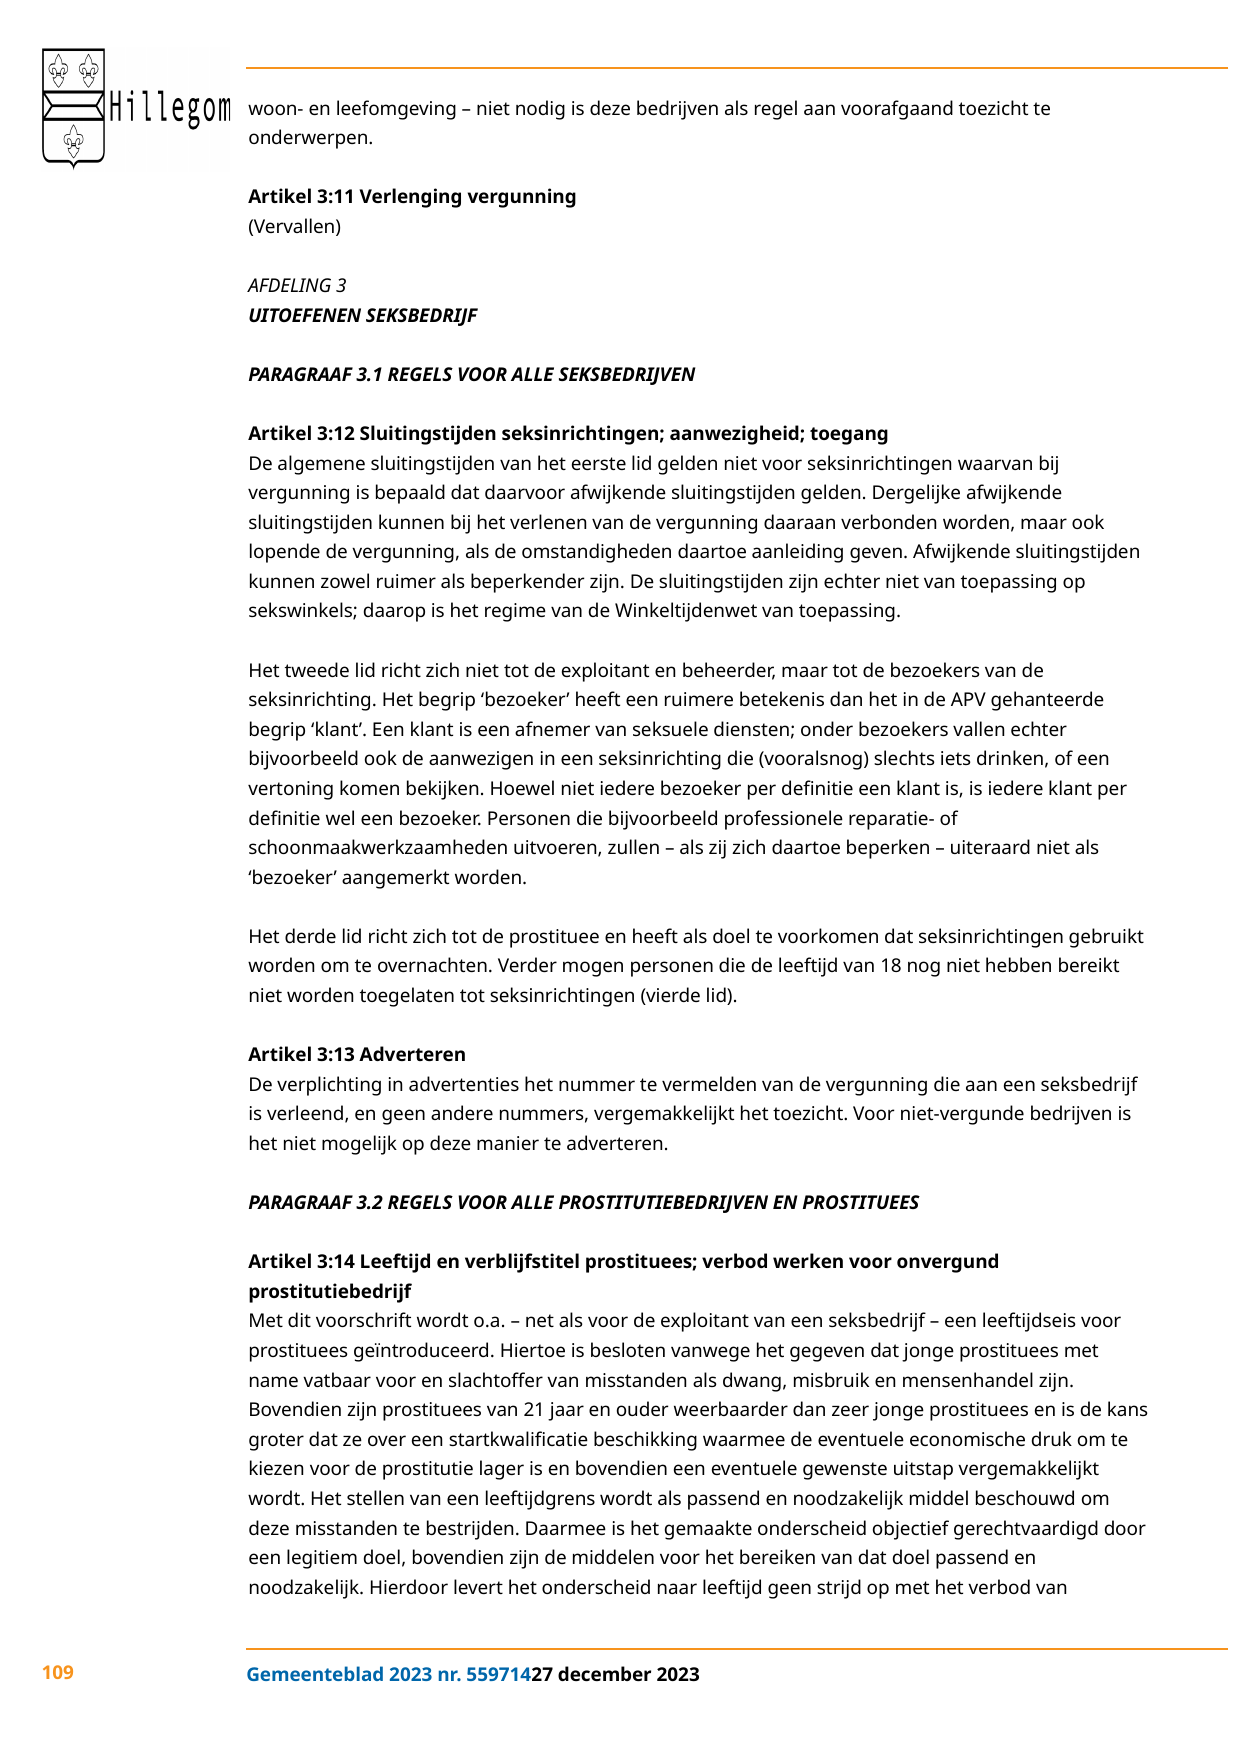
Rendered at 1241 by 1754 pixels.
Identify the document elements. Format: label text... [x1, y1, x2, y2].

text UITOEFENEN SEKSBEDRIJF [248, 302, 1152, 328]
text Artikel 3:13 Adverteren [248, 1041, 1152, 1067]
text PARAGRAAF 3.1 REGELS VOOR ALLE SEKSBEDRIJVEN [248, 361, 1152, 387]
text De verplichting in advertenties het nummer te vermelden van de vergunning die aan een seksbedrijf is verleend, en geen andere nummers, vergemakkelijkt het toezicht. Voor niet-vergunde bedrijven is het niet mogelijk op deze manier te adverteren. [248, 1071, 1152, 1156]
text De algemene sluitingstijden van het eerste lid gelden niet voor seksinrichtingen waarvan bij vergunning is bepaald dat daarvoor afwijkende sluitingstijden gelden. Dergelijke afwijkende sluitingstijden kunnen bij het verlenen van de vergunning daaraan verbonden worden, maar ook lopende de vergunning, als de omstandigheden daartoe aanleiding geven. Afwijkende sluitingstijden kunnen zowel ruimer als beperkender zijn. De sluitingstijden zijn echter niet van toepassing op sekswinkels; daarop is het regime van de Winkeltijdenwet van toepassing. [248, 450, 1152, 623]
text Het tweede lid richt zich niet tot de exploitant en beheerder, maar tot de bezoekers van de seksinrichting. Het begrip ‘bezoeker’ heeft een ruimere betekenis dan het in de APV gehanteerde begrip ‘klant’. Een klant is een afnemer van seksuele diensten; onder bezoekers vallen echter bijvoorbeeld ook de aanwezigen in een seksinrichting die (vooralsnog) slechts iets drinken, of een vertoning komen bekijken. Hoewel niet iedere bezoeker per definitie een klant is, is iedere klant per definitie wel een bezoeker. Personen die bijvoorbeeld professionele reparatie- of schoonmaakwerkzaamheden uitvoeren, zullen – als zij zich daartoe beperken – uiteraard niet als ‘bezoeker’ aangemerkt worden. [248, 657, 1152, 890]
text (Vervallen) [248, 213, 1152, 239]
text PARAGRAAF 3.2 REGELS VOOR ALLE PROSTITUTIEBEDRIJVEN EN PROSTITUEES [248, 1189, 1152, 1215]
text Artikel 3:11 Verlenging vergunning [248, 183, 1152, 209]
text AFDELING 3 [248, 272, 1152, 298]
text Artikel 3:12 Sluitingstijden seksinrichtingen; aanwezigheid; toegang [248, 420, 1152, 446]
picture [41, 47, 231, 172]
text Artikel 3:14 Leeftijd en verblijfstitel prostituees; verbod werken voor onvergund prostitutiebedrijf [248, 1248, 1152, 1304]
text Met dit voorschrift wordt o.a. – net als voor de exploitant van een seksbedrijf – een leeftijdseis voor prostituees geïntroduceerd. Hiertoe is besloten vanwege het gegeven dat jonge prostituees met name vatbaar voor en slachtoffer van misstanden als dwang, misbruik en mensenhandel zijn. Bovendien zijn prostituees van 21 jaar en ouder weerbaarder dan zeer jonge prostituees en is de kans groter dat ze over een startkwalificatie beschikking waarmee de eventuele economische druk om te kiezen voor de prostitutie lager is en bovendien een eventuele gewenste uitstap vergemakkelijkt wordt. Het stellen van een leeftijdgrens wordt als passend en noodzakelijk middel beschouwd om deze misstanden te bestrijden. Daarmee is het gemaakte onderscheid objectief gerechtvaardigd door een legitiem doel, bovendien zijn de middelen voor het bereiken van dat doel passend en noodzakelijk. Hierdoor levert het onderscheid naar leeftijd geen strijd op met het verbod van [248, 1308, 1152, 1600]
text Het derde lid richt zich tot de prostituee en heeft als doel te voorkomen dat seksinrichtingen gebruikt worden om te overnachten. Verder mogen personen die de leeftijd van 18 nog niet hebben bereikt niet worden toegelaten tot seksinrichtingen (vierde lid). [248, 923, 1152, 1008]
text woon- en leefomgeving – niet nodig is deze bedrijven als regel aan voorafgaand toezicht te onderwerpen. [248, 95, 1152, 150]
